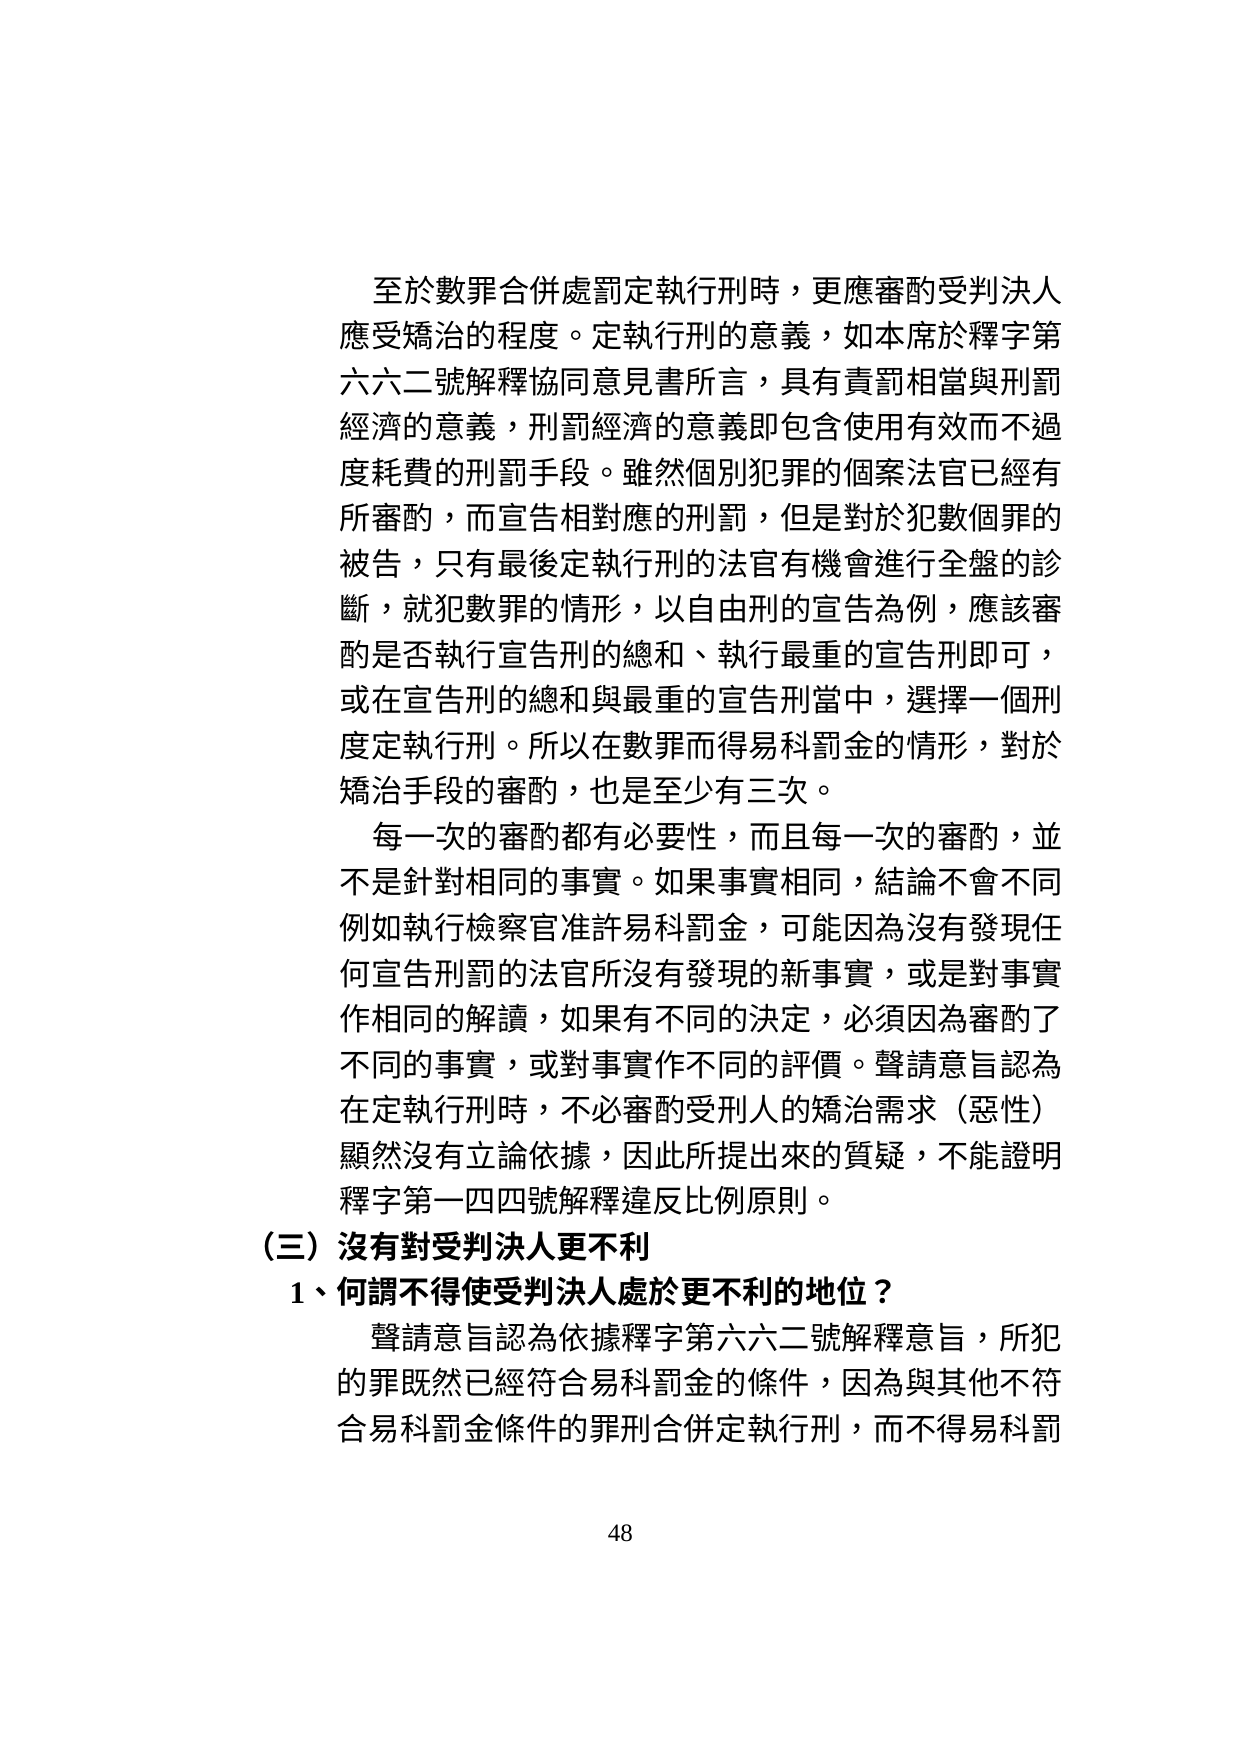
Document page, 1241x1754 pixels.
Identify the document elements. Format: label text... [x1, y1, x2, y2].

text （三）沒有對受判決人更不利 [244, 1222, 1063, 1267]
text 每一次的審酌都有必要性，而且每一次的審酌，並不是針對相同的事實。如果事實相同，結論不會不同，例如執行檢察官准許易科罰金，可能因為沒有發現任何宣告刑罰的法官所沒有發現的新事實，或是對事實作相同的解讀，如果有不同的決定，必須因為審酌了不同的事實，或對事實作不同的評價。聲請意旨認為在定執行刑時，不必審酌受刑人的矯治需求（惡性），顯然沒有立論依據，因此所提出來的質疑，不能證明釋字第一四四號解釋違反比例原則。 [339, 812, 1063, 1222]
text 聲請意旨認為依據釋字第六六二號解釋意旨，所犯的罪既然已經符合易科罰金的條件，因為與其他不符合易科罰金條件的罪刑合併定執行刑，而不得易科罰 [337, 1313, 1063, 1449]
text 1、何謂不得使受判決人處於更不利的地位？ [289, 1267, 1063, 1313]
text 至於數罪合併處罰定執行刑時，更應審酌受判決人應受矯治的程度。定執行刑的意義，如本席於釋字第六六二號解釋協同意見書所言，具有責罰相當與刑罰經濟的意義，刑罰經濟的意義即包含使用有效而不過度耗費的刑罰手段。雖然個別犯罪的個案法官已經有所審酌，而宣告相對應的刑罰，但是對於犯數個罪的被告，只有最後定執行刑的法官有機會進行全盤的診斷，就犯數罪的情形，以自由刑的宣告為例，應該審酌是否執行宣告刑的總和、執行最重的宣告刑即可，或在宣告刑的總和與最重的宣告刑當中，選擇一個刑度定執行刑。所以在數罪而得易科罰金的情形，對於矯治手段的審酌，也是至少有三次。 [339, 266, 1063, 812]
